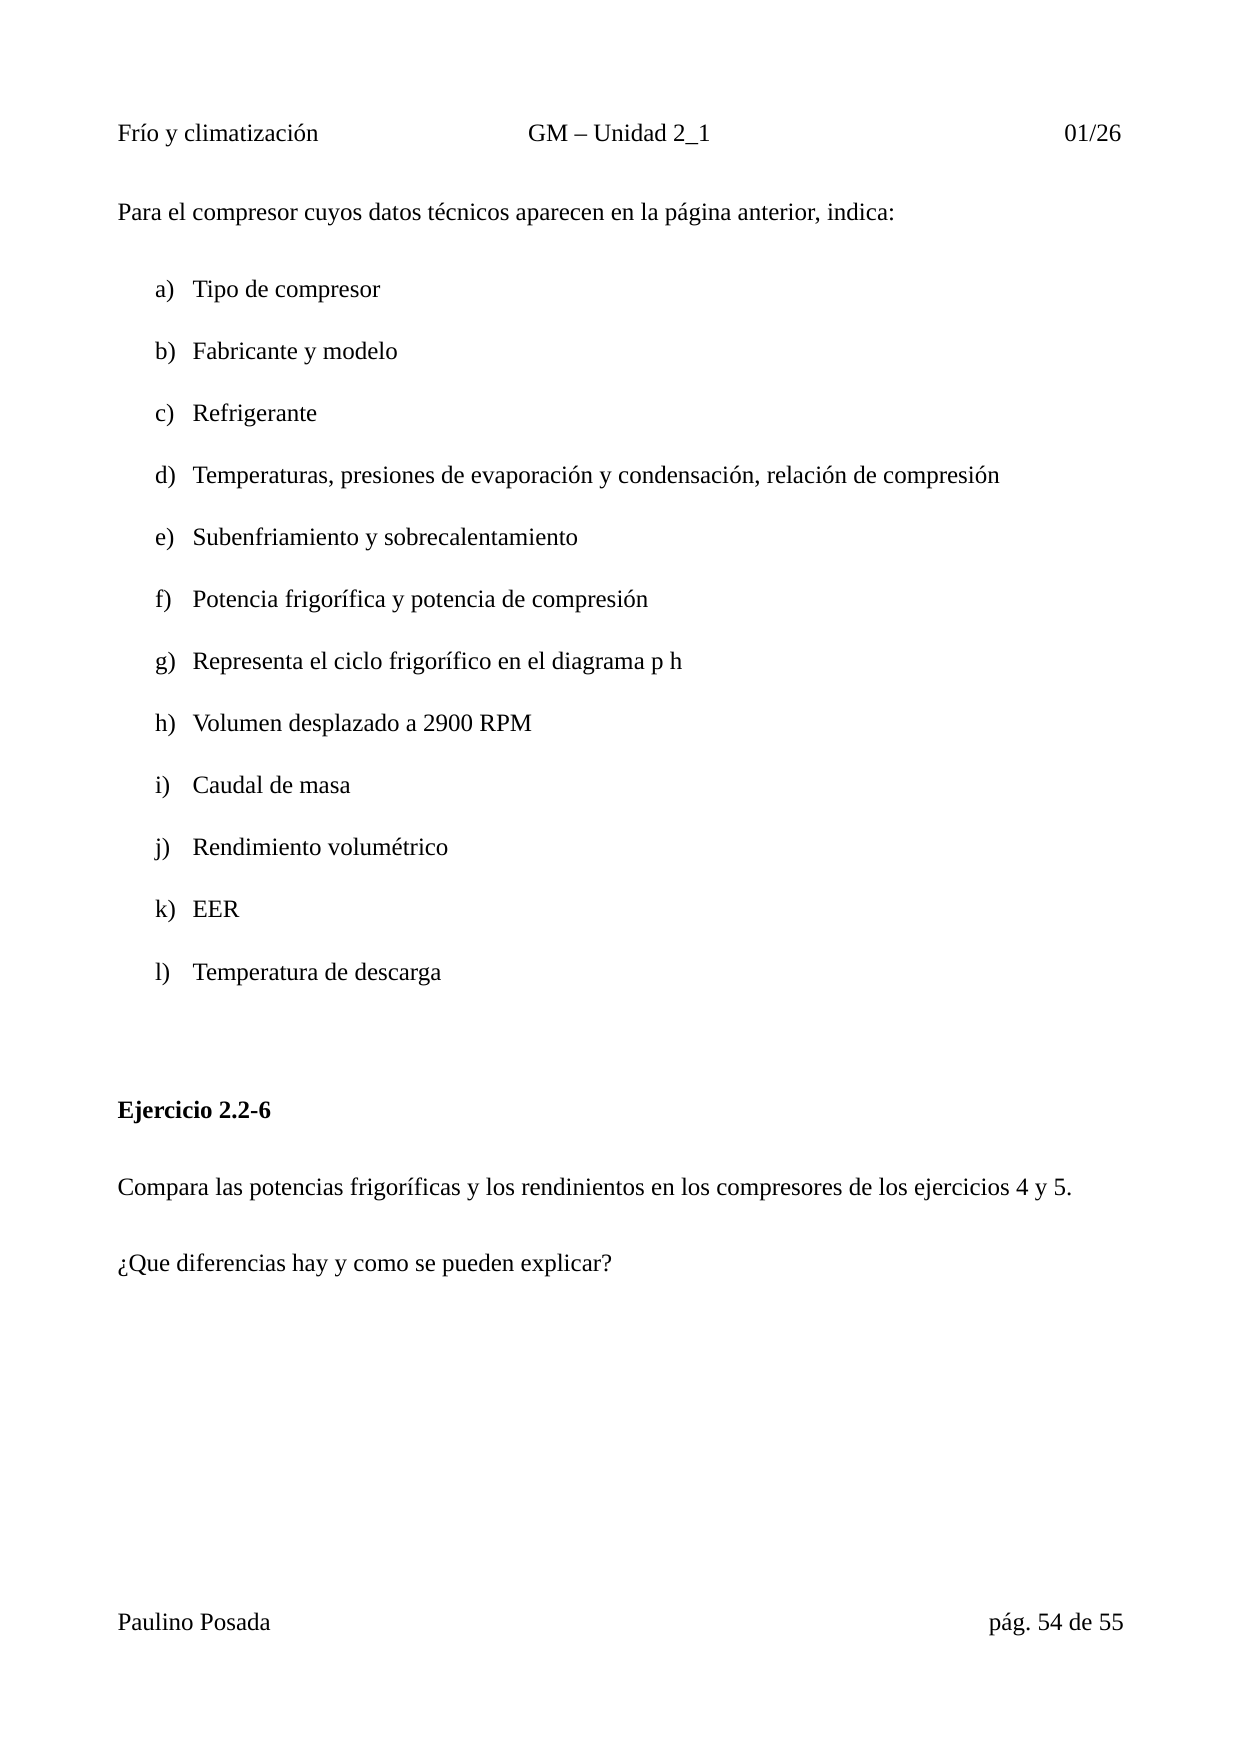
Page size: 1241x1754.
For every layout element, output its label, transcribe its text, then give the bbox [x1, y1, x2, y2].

list Temperaturas, presiones de evaporación y condensación, relación de compresión [155, 460, 1123, 489]
list Representa el ciclo frigorífico en el diagrama p h [155, 646, 1123, 675]
list Subenfriamiento y sobrecalentamiento [155, 522, 1123, 551]
list Fabricante y modelo [155, 336, 1123, 364]
list Volumen desplazado a 2900 RPM [155, 708, 1123, 737]
list Rendimiento volumétrico [155, 832, 1123, 861]
text Compara las potencias frigoríficas y los rendinientos en los compresores de los ejercicios 4 y 5. [117, 1172, 1123, 1200]
list Temperatura de descarga [155, 957, 1123, 985]
text ¿Que diferencias hay y como se pueden explicar? [117, 1248, 1123, 1277]
text Para el compresor cuyos datos técnicos aparecen en la página anterior, indica: [117, 197, 1123, 226]
list EER [155, 894, 1123, 923]
text Ejercicio 2.2-6 [117, 1095, 1123, 1124]
list Tipo de compresor [155, 274, 1123, 302]
list Refrigerante [155, 398, 1123, 427]
list Potencia frigorífica y potencia de compresión [155, 584, 1123, 613]
list Caudal de masa [155, 770, 1123, 799]
